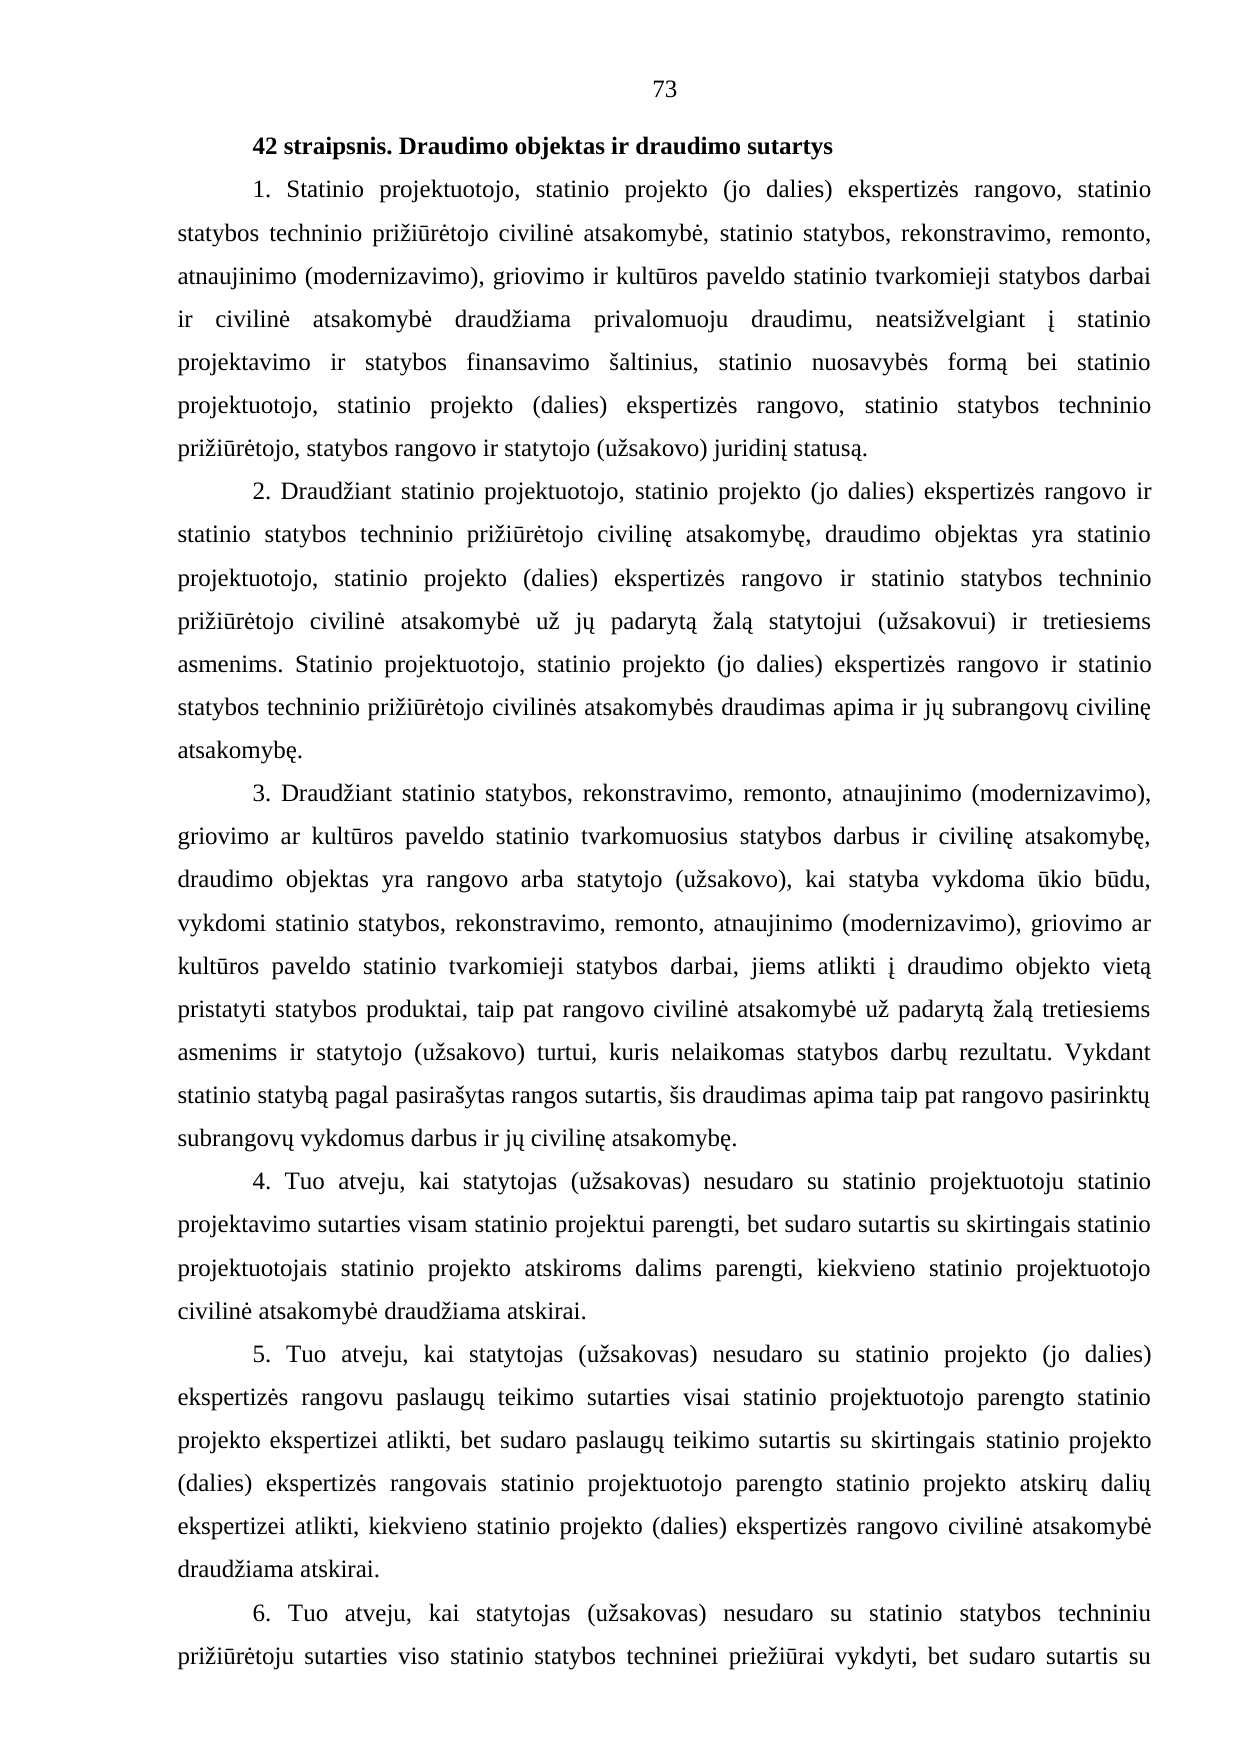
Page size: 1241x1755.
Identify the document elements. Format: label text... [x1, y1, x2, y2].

text 6. Tuo atveju, kai statytojas (užsakovas) nesudaro su statinio statybos techniniu prižiūrėtoju sutarties viso statinio statybos techninei priežiūrai vykdyti, bet sudaro sutartis su [177, 1598, 1152, 1669]
text 2. Draudžiant statinio projektuotojo, statinio projekto (jo dalies) ekspertizės rangovo ir statinio statybos techninio prižiūrėtojo civilinę atsakomybę, draudimo objektas yra statinio projektuotojo, statinio projekto (dalies) ekspertizės rangovo ir statinio statybos techninio prižiūrėtojo civilinė atsakomybė už jų padarytą žalą statytojui (užsakovui) ir tretiesiems asmenims. Statinio projektuotojo, statinio projekto (jo dalies) ekspertizės rangovo ir statinio statybos techninio prižiūrėtojo civilinės atsakomybės draudimas apima ir jų subrangovų civilinę atsakomybę. [177, 476, 1152, 764]
text 4. Tuo atveju, kai statytojas (užsakovas) nesudaro su statinio projektuotoju statinio projektavimo sutarties visam statinio projektui parengti, bet sudaro sutartis su skirtingais statinio projektuotojais statinio projekto atskiroms dalims parengti, kiekvieno statinio projektuotojo civilinė atsakomybė draudžiama atskirai. [177, 1166, 1152, 1324]
text 5. Tuo atveju, kai statytojas (užsakovas) nesudaro su statinio projekto (jo dalies) ekspertizės rangovu paslaugų teikimo sutarties visai statinio projektuotojo parengto statinio projekto ekspertizei atlikti, bet sudaro paslaugų teikimo sutartis su skirtingais statinio projekto (dalies) ekspertizės rangovais statinio projektuotojo parengto statinio projekto atskirų dalių ekspertizei atlikti, kiekvieno statinio projekto (dalies) ekspertizės rangovo civilinė atsakomybė draudžiama atskirai. [177, 1339, 1152, 1583]
text 42 straipsnis. Draudimo objektas ir draudimo sutartys [177, 131, 1152, 160]
text 1. Statinio projektuotojo, statinio projekto (jo dalies) ekspertizės rangovo, statinio statybos techninio prižiūrėtojo civilinė atsakomybė, statinio statybos, rekonstravimo, remonto, atnaujinimo (modernizavimo), griovimo ir kultūros paveldo statinio tvarkomieji statybos darbai ir civilinė atsakomybė draudžiama privalomuoju draudimu, neatsižvelgiant į statinio projektavimo ir statybos finansavimo šaltinius, statinio nuosavybės formą bei statinio projektuotojo, statinio projekto (dalies) ekspertizės rangovo, statinio statybos techninio prižiūrėtojo, statybos rangovo ir statytojo (užsakovo) juridinį statusą. [177, 174, 1152, 462]
text 3. Draudžiant statinio statybos, rekonstravimo, remonto, atnaujinimo (modernizavimo), griovimo ar kultūros paveldo statinio tvarkomuosius statybos darbus ir civilinę atsakomybę, draudimo objektas yra rangovo arba statytojo (užsakovo), kai statyba vykdoma ūkio būdu, vykdomi statinio statybos, rekonstravimo, remonto, atnaujinimo (modernizavimo), griovimo ar kultūros paveldo statinio tvarkomieji statybos darbai, jiems atlikti į draudimo objekto vietą pristatyti statybos produktai, taip pat rangovo civilinė atsakomybė už padarytą žalą tretiesiems asmenims ir statytojo (užsakovo) turtui, kuris nelaikomas statybos darbų rezultatu. Vykdant statinio statybą pagal pasirašytas rangos sutartis, šis draudimas apima taip pat rangovo pasirinktų subrangovų vykdomus darbus ir jų civilinę atsakomybę. [177, 778, 1152, 1152]
